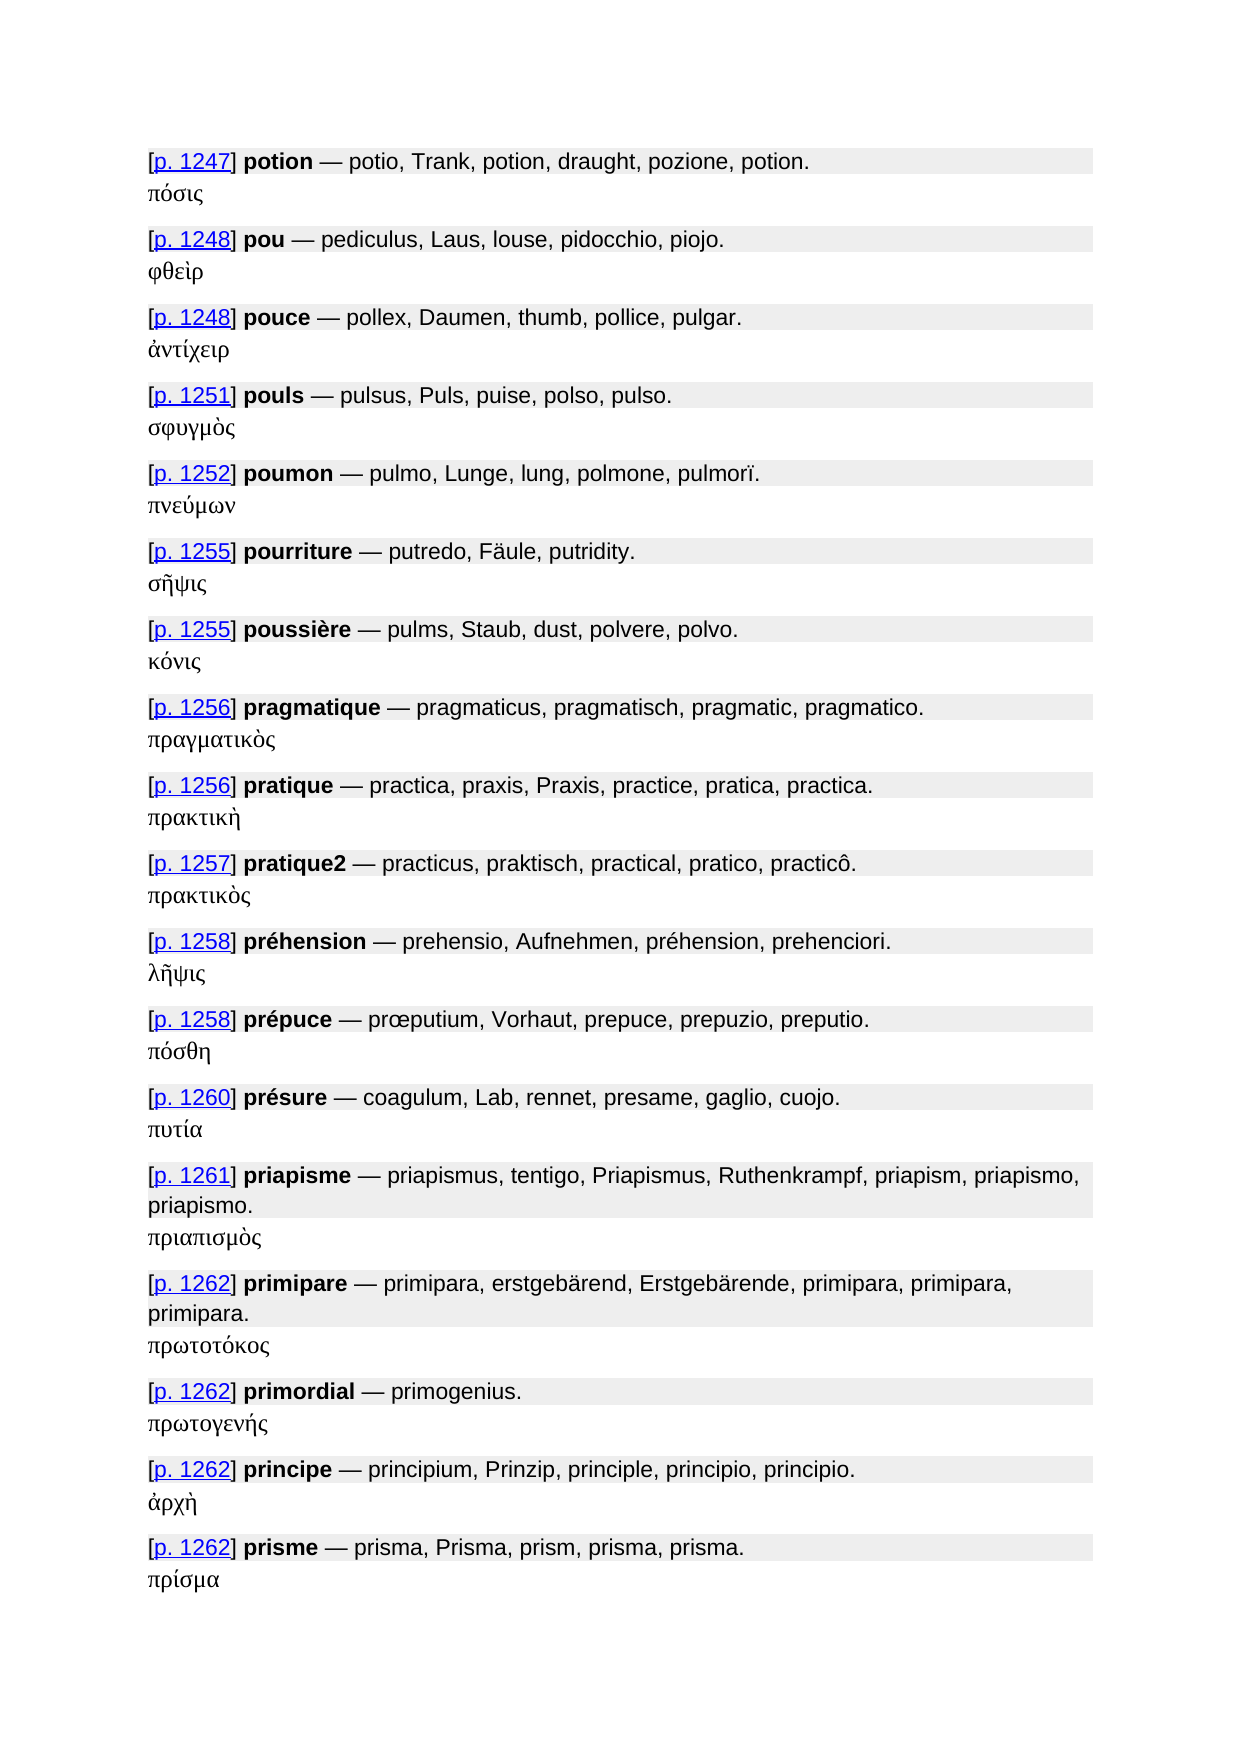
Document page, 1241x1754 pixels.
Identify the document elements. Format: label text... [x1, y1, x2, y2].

text [p. 1255] pourriture — putredo, Fäule, putridity. [148, 538, 1093, 564]
text λῆψις [148, 958, 1093, 987]
text [p. 1251] pouls — pulsus, Puls, puise, polso, pulso. [148, 382, 1093, 408]
text [p. 1262] prisme — prisma, Prisma, prism, prisma, prisma. [148, 1534, 1093, 1561]
text πρίσμα [148, 1564, 1093, 1593]
text πρωτοτόκος [148, 1331, 1093, 1359]
text ἀντίχειρ [148, 334, 1093, 363]
text [p. 1256] pratique — practica, praxis, Praxis, practice, pratica, practica. [148, 772, 1093, 798]
text [p. 1258] prépuce — prœputium, Vorhaut, prepuce, prepuzio, preputio. [148, 1006, 1093, 1032]
text [p. 1247] potion — potio, Trank, potion, draught, pozione, potion. [148, 148, 1093, 174]
text [p. 1256] pragmatique — pragmaticus, pragmatisch, pragmatic, pragmatico. [148, 694, 1093, 720]
text [p. 1255] poussière — pulms, Staub, dust, polvere, polvo. [148, 616, 1093, 642]
text [p. 1262] principe — principium, Prinzip, principle, principio, principio. [148, 1456, 1093, 1483]
text ἀρχὴ [148, 1487, 1093, 1515]
text [p. 1260] présure — coagulum, Lab, rennet, presame, gaglio, cuojo. [148, 1084, 1093, 1110]
text σφυγμὸς [148, 412, 1093, 441]
text [p. 1248] pouce — pollex, Daumen, thumb, pollice, pulgar. [148, 304, 1093, 330]
text [p. 1252] poumon — pulmo, Lunge, lung, polmone, pulmorï. [148, 460, 1093, 486]
text πόσις [148, 178, 1093, 207]
text πριαπισμὸς [148, 1222, 1093, 1251]
text πυτία [148, 1114, 1093, 1143]
text κόνις [148, 646, 1093, 675]
text [p. 1258] préhension — prehensio, Aufnehmen, préhension, prehenciori. [148, 928, 1093, 954]
text πραγματικὸς [148, 724, 1093, 753]
text [p. 1257] pratique2 — practicus, praktisch, practical, pratico, practicô. [148, 850, 1093, 876]
text πρωτογενής [148, 1408, 1093, 1437]
text [p. 1262] primipare — primipara, erstgebärend, Erstgebärende, primipara, primipara, primipara. [148, 1270, 1093, 1327]
text πρακτικὸς [148, 880, 1093, 909]
text σῆψις [148, 568, 1093, 597]
text πόσθη [148, 1036, 1093, 1065]
text πρακτικὴ [148, 802, 1093, 831]
text φθεὶρ [148, 256, 1093, 284]
text [p. 1262] primordial — primogenius. [148, 1378, 1093, 1405]
text πνεύμων [148, 490, 1093, 519]
text [p. 1261] priapisme — priapismus, tentigo, Priapismus, Ruthenkrampf, priapism, priapismo, priapismo. [148, 1162, 1093, 1218]
text [p. 1248] pou — pediculus, Laus, louse, pidocchio, piojo. [148, 226, 1093, 252]
